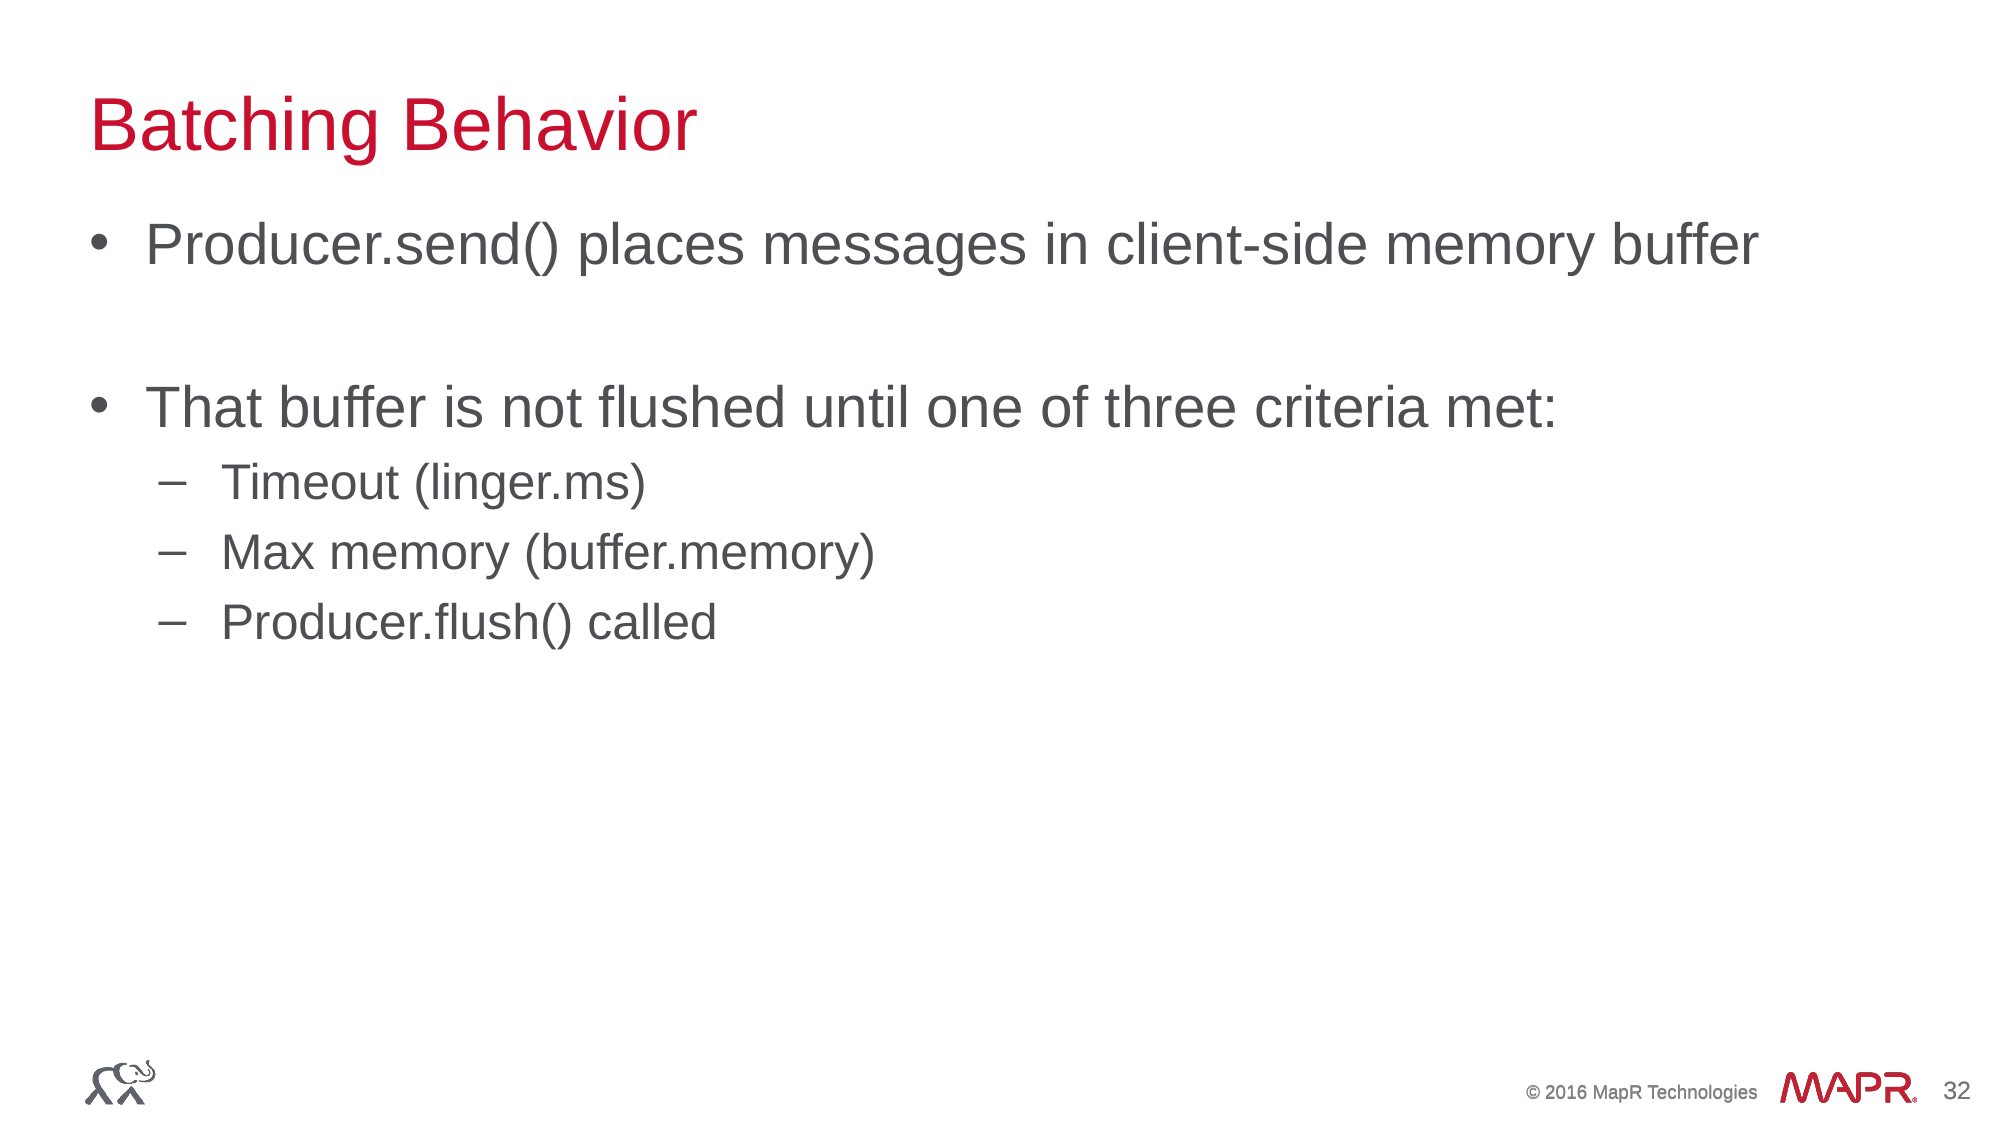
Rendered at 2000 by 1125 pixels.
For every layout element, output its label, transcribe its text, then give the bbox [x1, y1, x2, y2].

picture [75, 1038, 167, 1125]
title Batching Behavior [69, 45, 1869, 196]
list Producer.send() places messages in client-side memory buffer That buffer is not flushed until one of three criteria met: Timeout (linger.ms) Max memory (buffer.memory) Producer.flush() called [69, 196, 1869, 1005]
